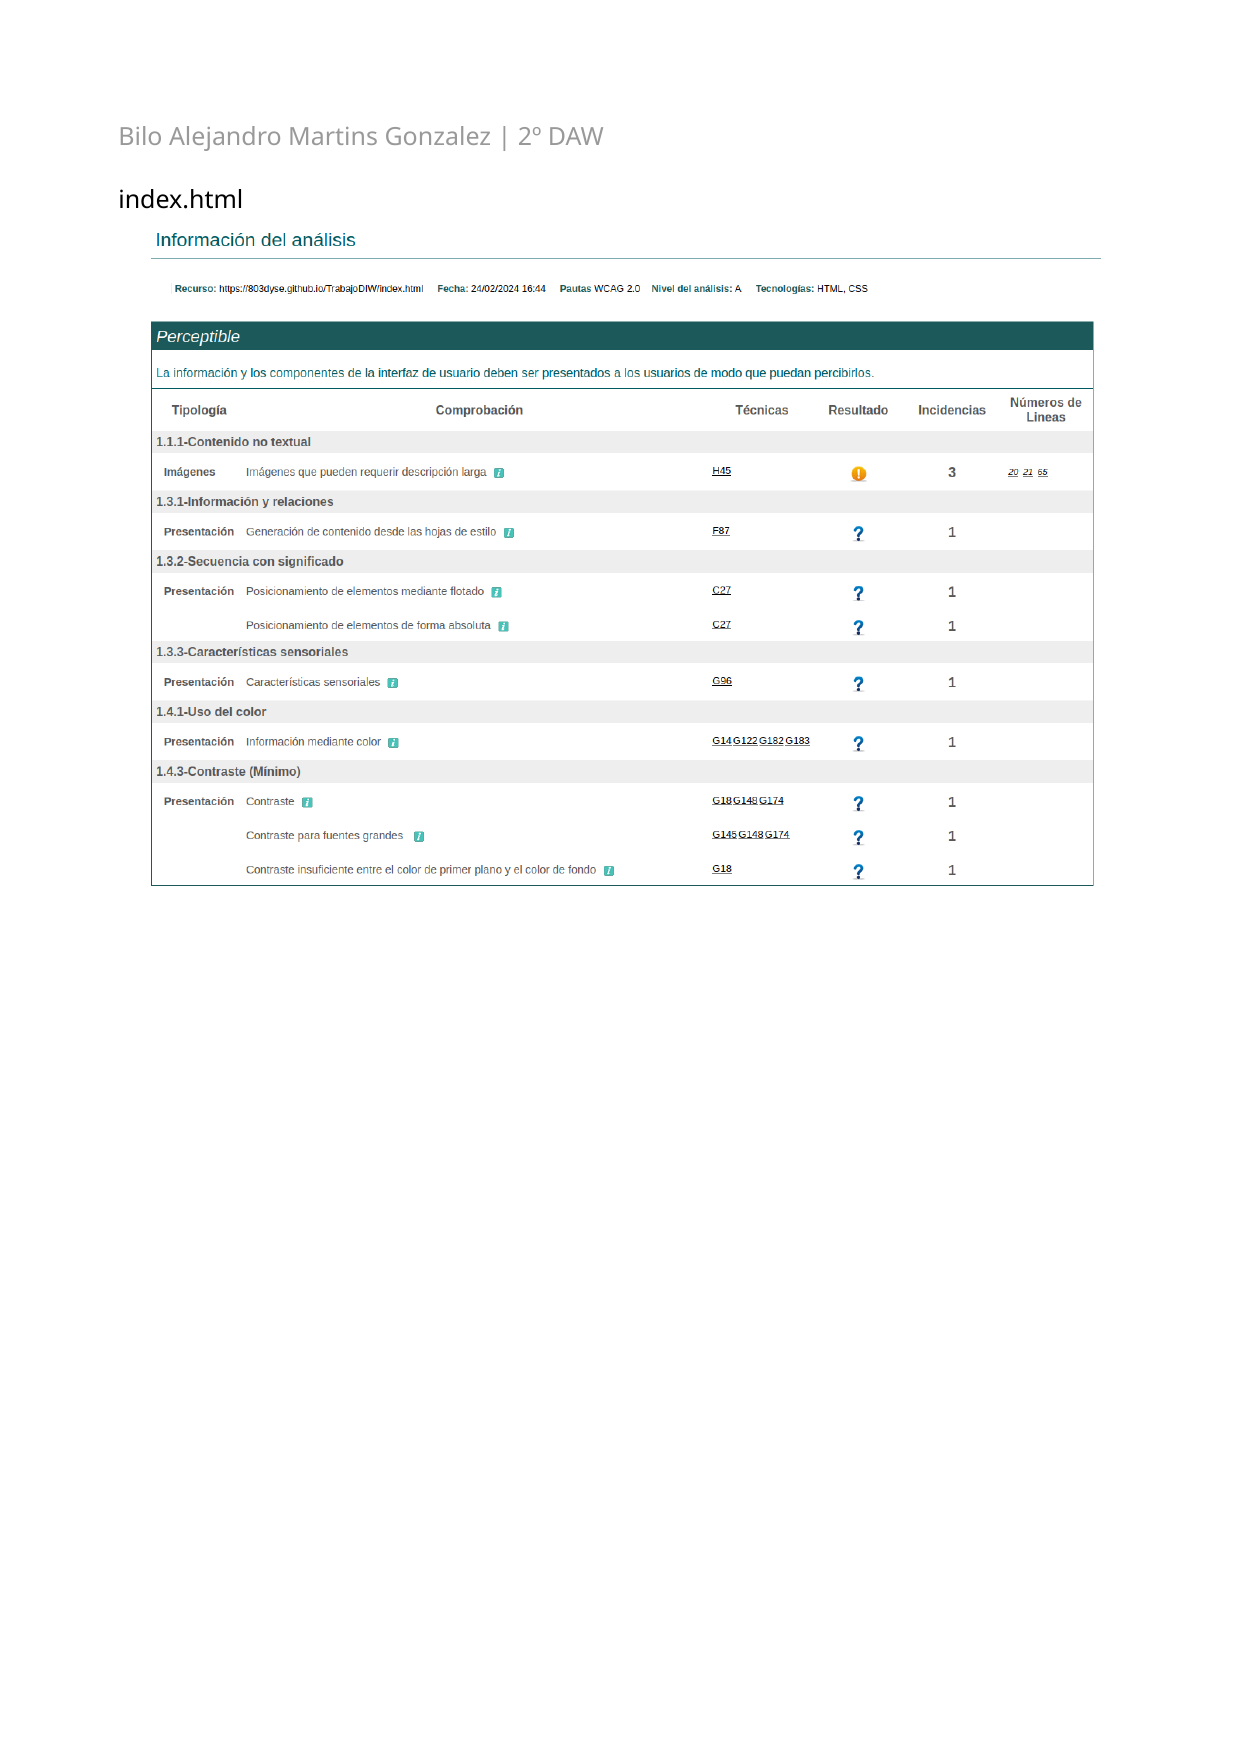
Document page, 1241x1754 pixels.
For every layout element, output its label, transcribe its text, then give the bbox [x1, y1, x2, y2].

text index.html [118, 182, 1122, 216]
picture [116, 222, 1121, 894]
